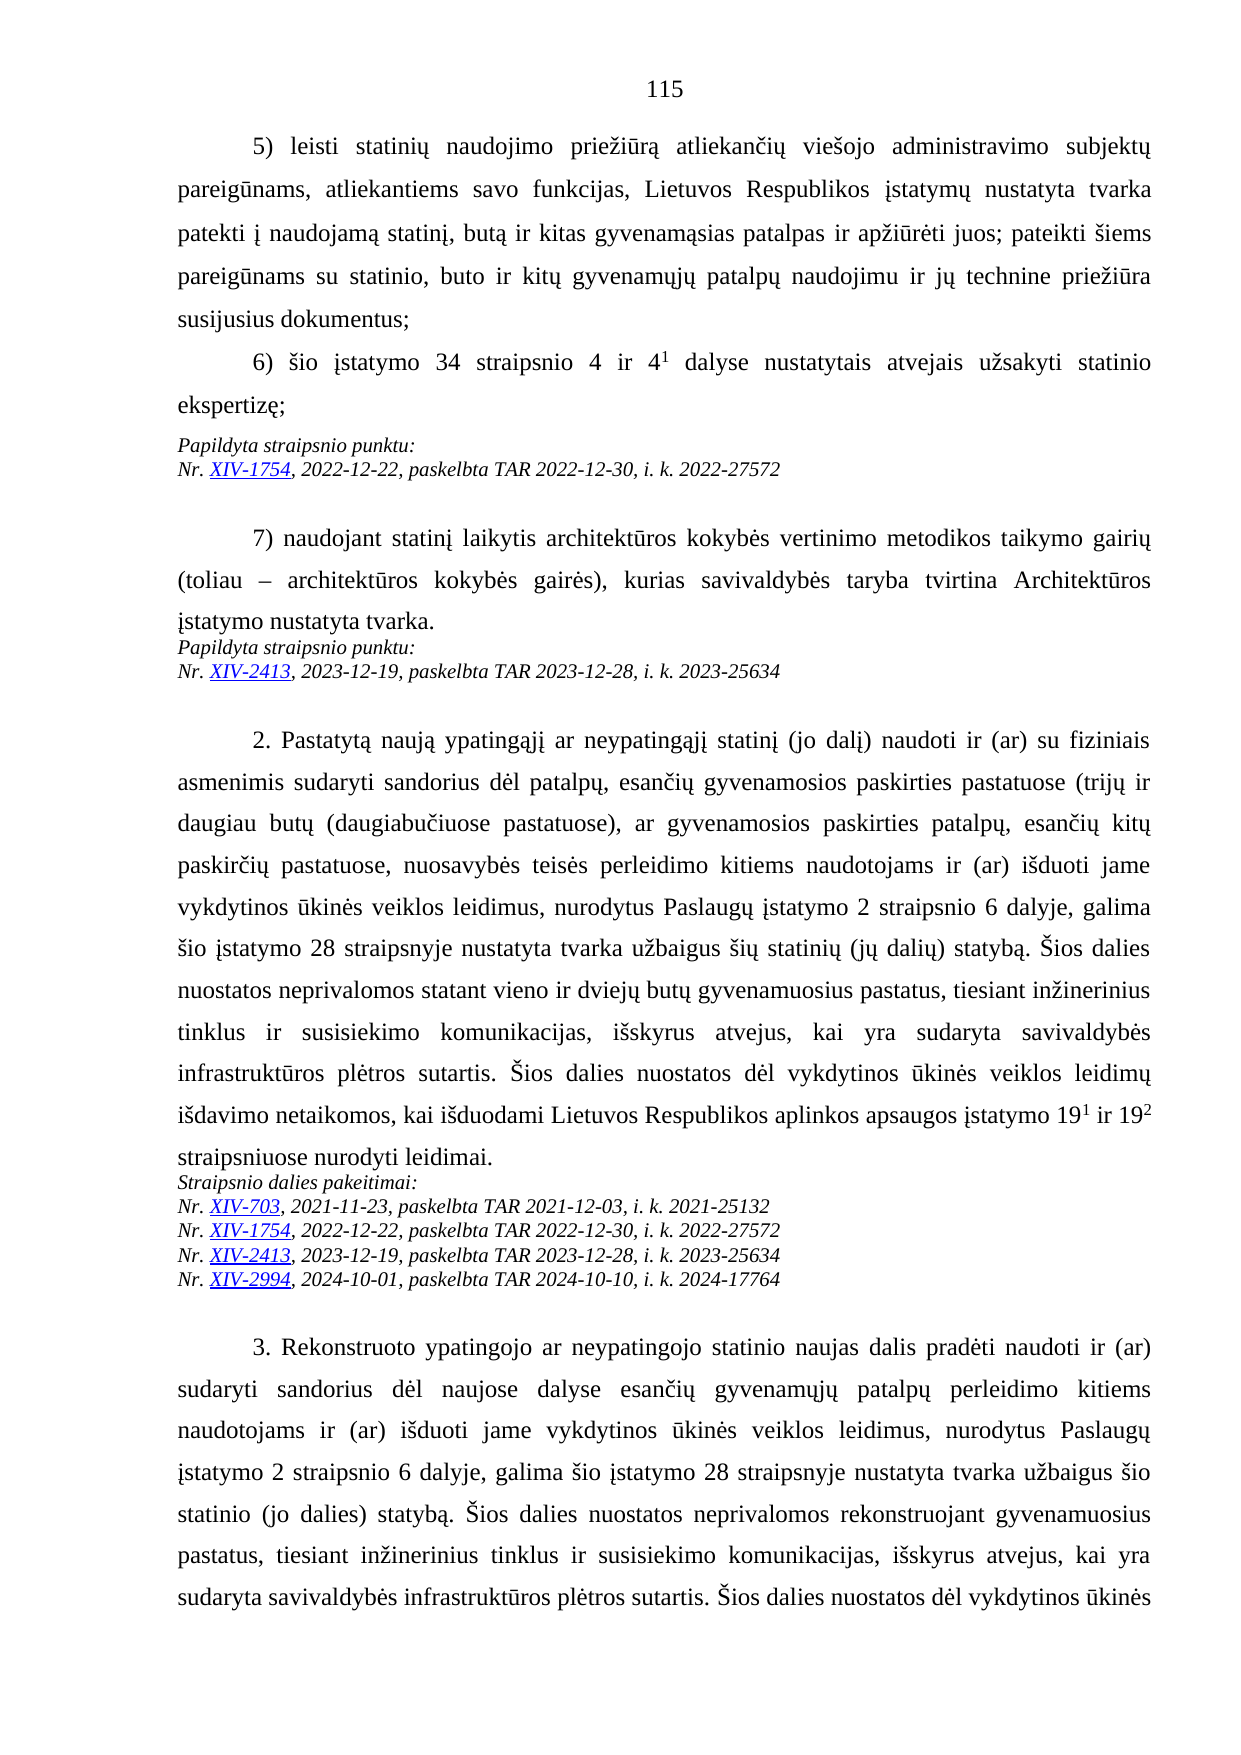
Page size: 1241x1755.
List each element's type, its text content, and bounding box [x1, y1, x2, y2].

text Nr. XIV-2413, 2023-12-19, paskelbta TAR 2023-12-28, i. k. 2023-25634 [177, 659, 1152, 683]
text 2. Pastatytą naują ypatingąjį ar neypatingąjį statinį (jo dalį) naudoti ir (ar) su fiziniais asmenimis sudaryti sandorius dėl patalpų, esančių gyvenamosios paskirties pastatuose (trijų ir daugiau butų (daugiabučiuose pastatuose), ar gyvenamosios paskirties patalpų, esančių kitų paskirčių pastatuose, nuosavybės teisės perleidimo kitiems naudotojams ir (ar) išduoti jame vykdytinos ūkinės veiklos leidimus, nurodytus Paslaugų įstatymo 2 straipsnio 6 dalyje, galima šio įstatymo 28 straipsnyje nustatyta tvarka užbaigus šių statinių (jų dalių) statybą. Šios dalies nuostatos neprivalomos statant vieno ir dviejų butų gyvenamuosius pastatus, tiesiant inžinerinius tinklus ir susisiekimo komunikacijas, išskyrus atvejus, kai yra sudaryta savivaldybės infrastruktūros plėtros sutartis. Šios dalies nuostatos dėl vykdytinos ūkinės veiklos leidimų išdavimo netaikomos, kai išduodami Lietuvos Respublikos aplinkos apsaugos įstatymo 191 ir 192 straipsniuose nurodyti leidimai. [177, 712, 1152, 1170]
text 6) šio įstatymo 34 straipsnio 4 ir 41 dalyse nustatytais atvejais užsakyti statinio ekspertizę; [177, 347, 1152, 419]
text Papildyta straipsnio punktu: [177, 433, 1152, 457]
text 3. Rekonstruoto ypatingojo ar neypatingojo statinio naujas dalis pradėti naudoti ir (ar) sudaryti sandorius dėl naujose dalyse esančių gyvenamųjų patalpų perleidimo kitiems naudotojams ir (ar) išduoti jame vykdytinos ūkinės veiklos leidimus, nurodytus Paslaugų įstatymo 2 straipsnio 6 dalyje, galima šio įstatymo 28 straipsnyje nustatyta tvarka užbaigus šio statinio (jo dalies) statybą. Šios dalies nuostatos neprivalomos rekonstruojant gyvenamuosius pastatus, tiesiant inžinerinius tinklus ir susisiekimo komunikacijas, išskyrus atvejus, kai yra sudaryta savivaldybės infrastruktūros plėtros sutartis. Šios dalies nuostatos dėl vykdytinos ūkinės [177, 1319, 1152, 1611]
text Nr. XIV-2413, 2023-12-19, paskelbta TAR 2023-12-28, i. k. 2023-25634 [177, 1242, 1152, 1267]
text 7) naudojant statinį laikytis architektūros kokybės vertinimo metodikos taikymo gairių (toliau – architektūros kokybės gairės), kurias savivaldybės taryba tvirtina Architektūros įstatymo nustatyta tvarka. [177, 510, 1152, 635]
text 5) leisti statinių naudojimo priežiūrą atliekančių viešojo administravimo subjektų pareigūnams, atliekantiems savo funkcijas, Lietuvos Respublikos įstatymų nustatyta tvarka patekti į naudojamą statinį, butą ir kitas gyvenamąsias patalpas ir apžiūrėti juos; pateikti šiems pareigūnams su statinio, buto ir kitų gyvenamųjų patalpų naudojimu ir jų technine priežiūra susijusius dokumentus; [177, 131, 1152, 333]
text Papildyta straipsnio punktu: [177, 635, 1152, 659]
text Nr. XIV-1754, 2022-12-22, paskelbta TAR 2022-12-30, i. k. 2022-27572 [177, 1218, 1152, 1242]
text Nr. XIV-2994, 2024-10-01, paskelbta TAR 2024-10-10, i. k. 2024-17764 [177, 1267, 1152, 1291]
text Straipsnio dalies pakeitimai: [177, 1170, 1152, 1194]
text Nr. XIV-703, 2021-11-23, paskelbta TAR 2021-12-03, i. k. 2021-25132 [177, 1194, 1152, 1218]
text Nr. XIV-1754, 2022-12-22, paskelbta TAR 2022-12-30, i. k. 2022-27572 [177, 457, 1152, 481]
